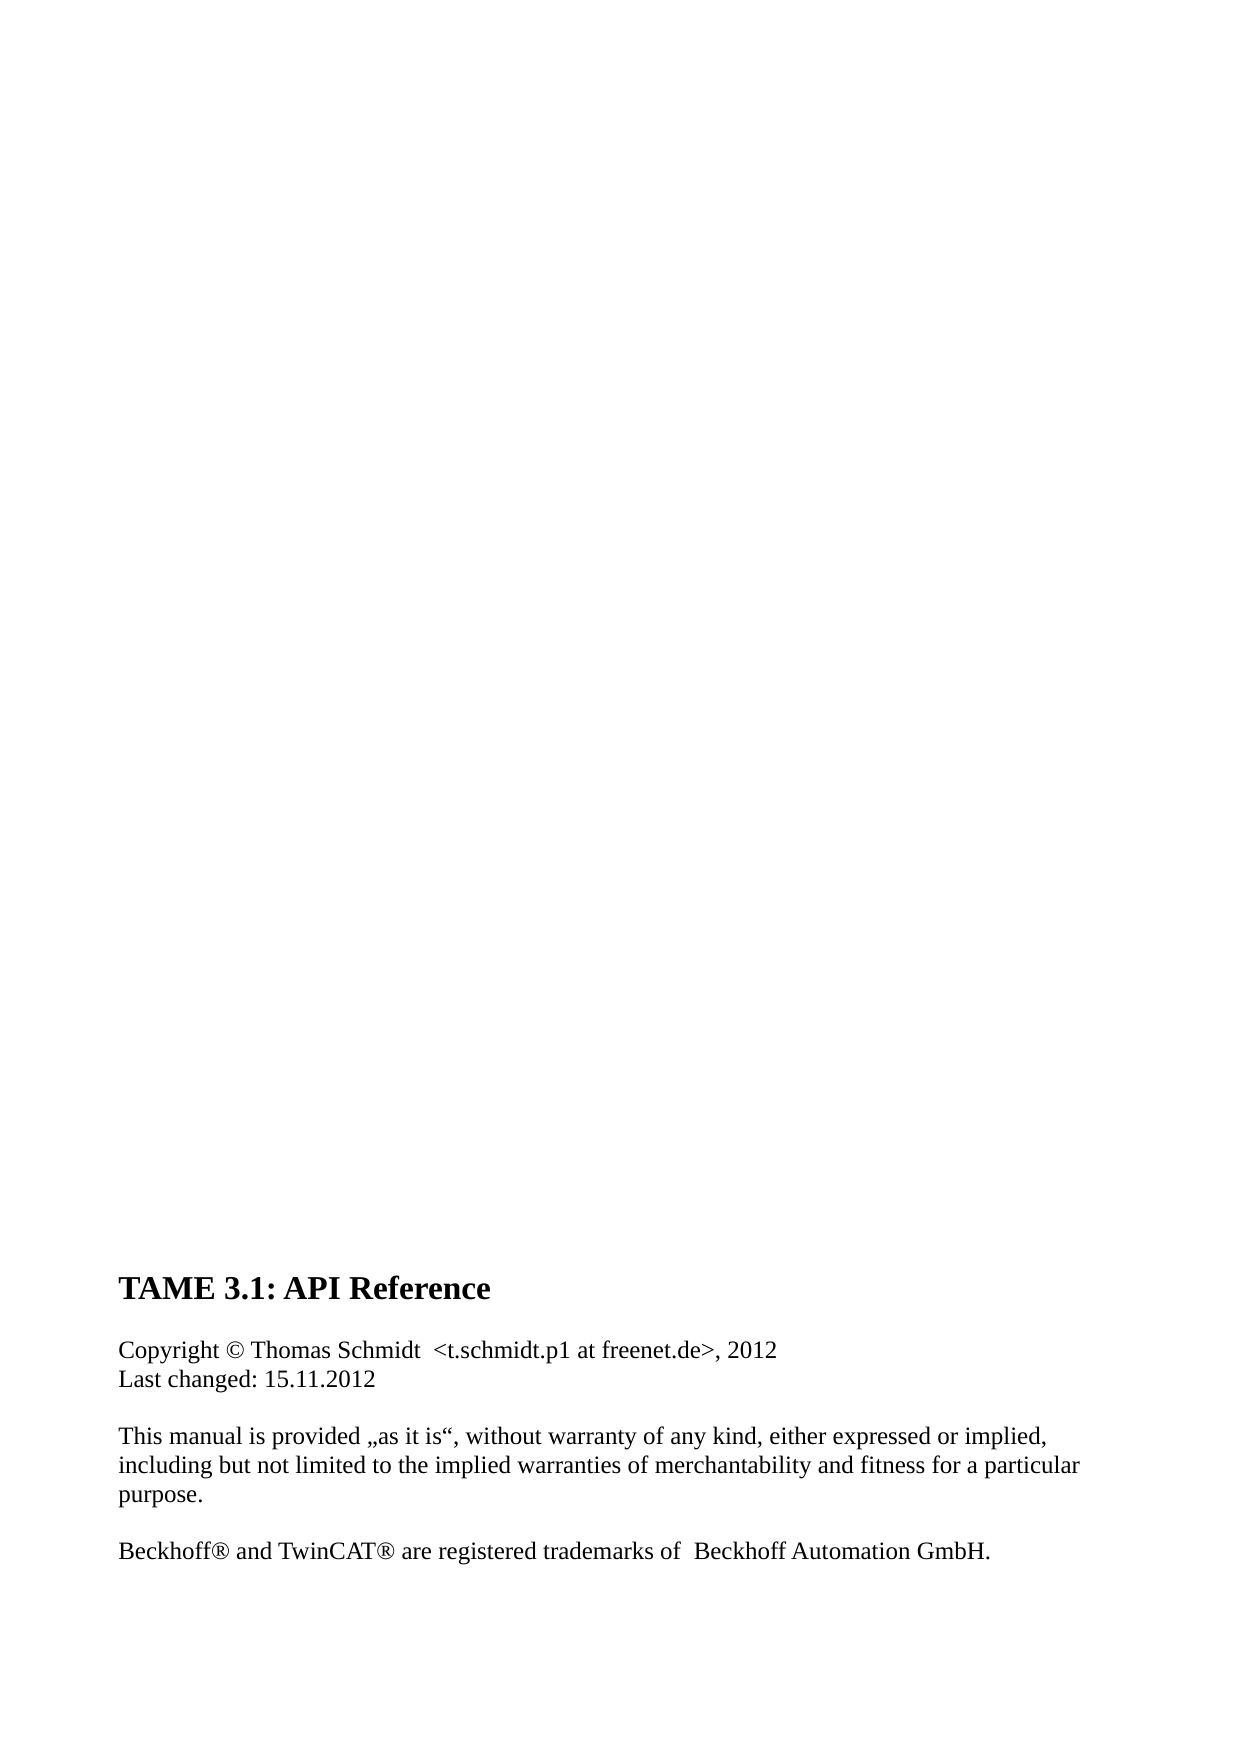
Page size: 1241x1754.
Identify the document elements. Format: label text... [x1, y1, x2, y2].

text This manual is provided „as it is“, without warranty of any kind, either expressed or implied, including but not limited to the implied warranties of merchantability and fitness for a particular purpose. [118, 1421, 1122, 1508]
text TAME 3.1: API Reference [118, 1268, 1122, 1306]
text Copyright © Thomas Schmidt <t.schmidt.p1 at freenet.de>, 2012 [118, 1335, 1122, 1364]
text Beckhoff® and TwinCAT® are registered trademarks of Beckhoff Automation GmbH. [118, 1536, 1122, 1565]
text Last changed: 15.11.2012 [118, 1364, 1122, 1393]
